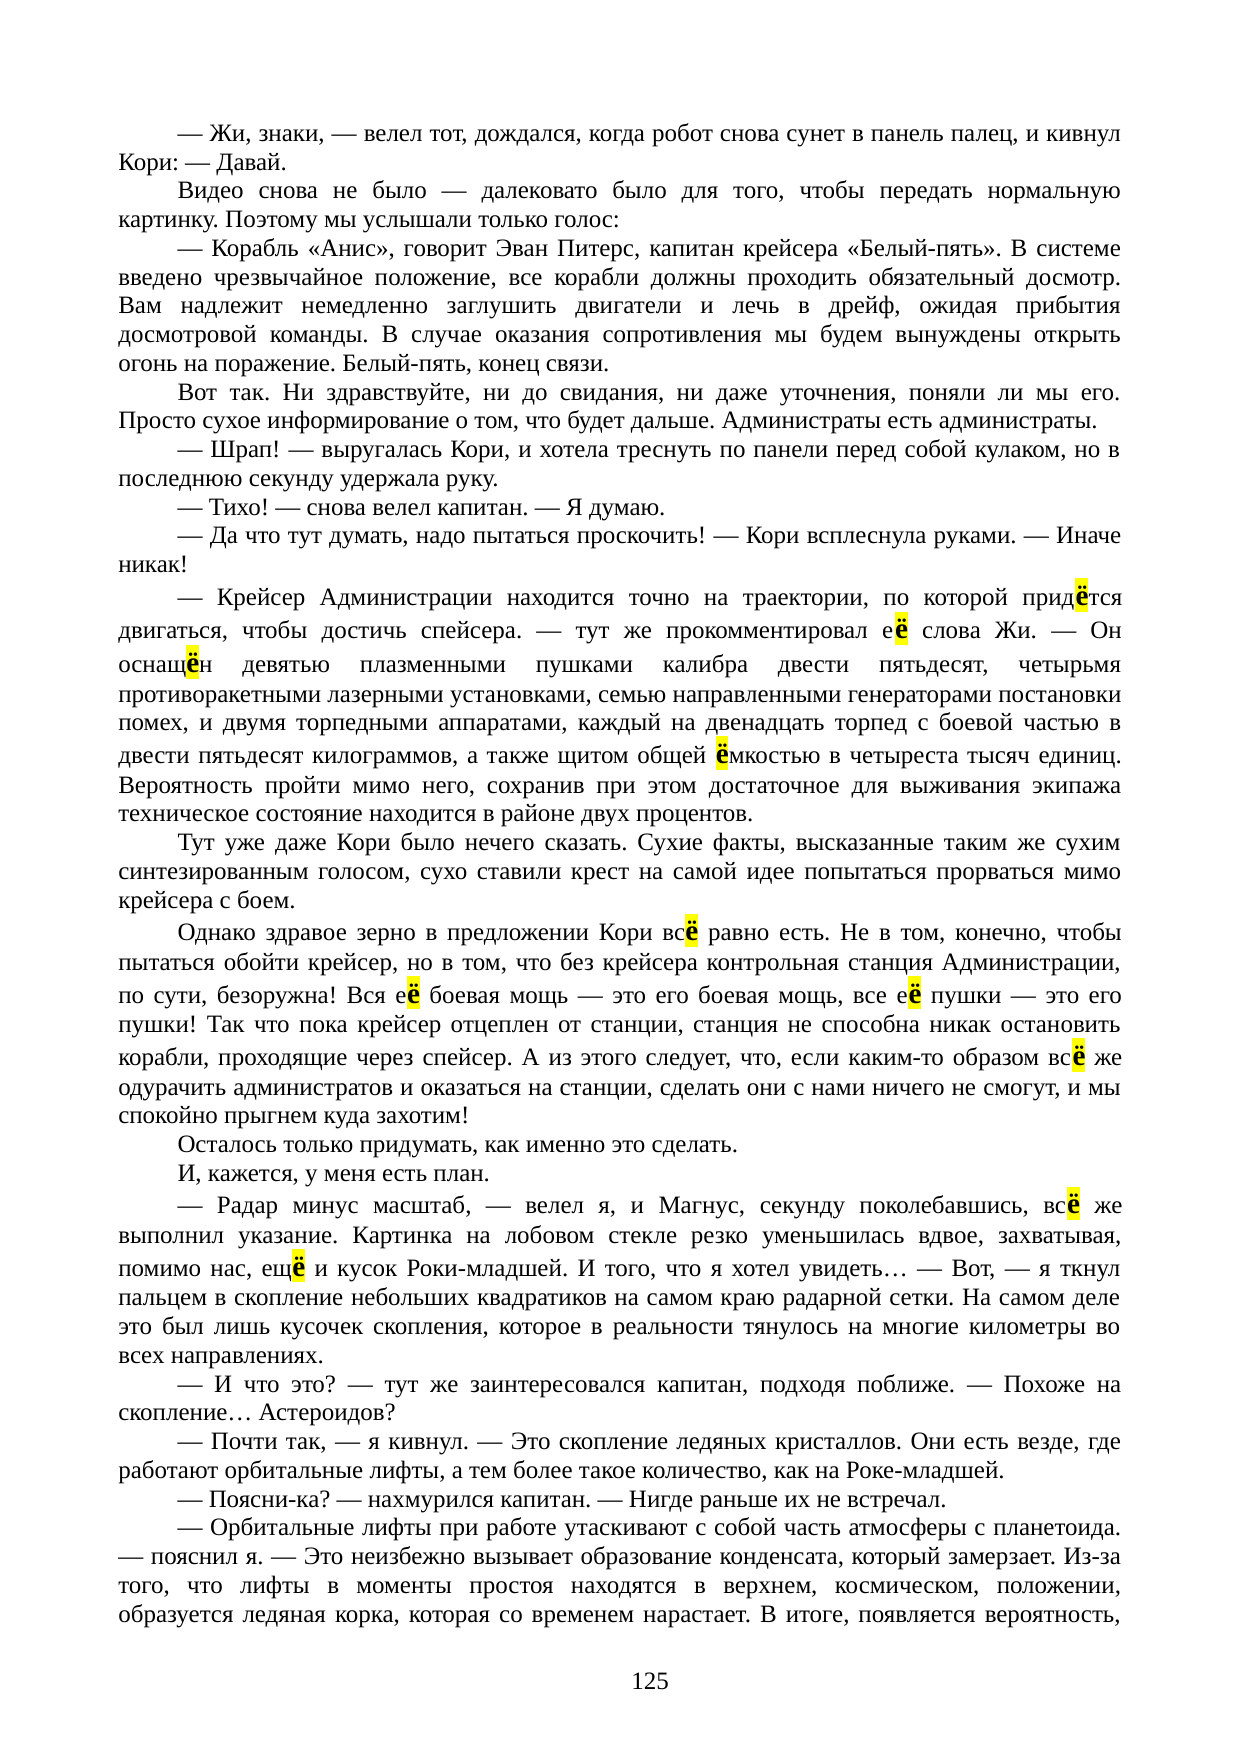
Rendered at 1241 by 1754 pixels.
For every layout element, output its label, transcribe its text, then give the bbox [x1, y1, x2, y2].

text Вот так. Ни здравствуйте, ни до свидания, ни даже уточнения, поняли ли мы его. Просто сухое информирование о том, что будет дальше. Администраты есть администраты. [118, 377, 1122, 434]
text — И что это? — тут же заинтересовался капитан, подходя поближе. — Похоже на скопление… Астероидов? [118, 1369, 1122, 1426]
text — Шрап! — выругалась Кори, и хотела треснуть по панели перед собой кулаком, но в последнюю секунду удержала руку. [118, 434, 1122, 492]
text Однако здравое зерно в предложении Кори всё равно есть. Не в том, конечно, чтобы пытаться обойти крейсер, но в том, что без крейсера контрольная станция Администрации, по сути, безоружна! Вся её боевая мощь — это его боевая мощь, все её пушки — это его пушки! Так что пока крейсер отцеплен от станции, станция не способна никак остановить корабли, проходящие через спейсер. А из этого следует, что, если каким-то образом всё же одурачить администратов и оказаться на станции, сделать они с нами ничего не смогут, и мы спокойно прыгнем куда захотим! [118, 913, 1122, 1129]
text — Орбитальные лифты при работе утаскивают с собой часть атмосферы с планетоида. — пояснил я. — Это неизбежно вызывает образование конденсата, который замерзает. Из-за того, что лифты в моменты простоя находятся в верхнем, космическом, положении, образуется ледяная корка, которая со временем нарастает. В итоге, появляется вероятность, [118, 1512, 1122, 1627]
text — Почти так, — я кивнул. — Это скопление ледяных кристаллов. Они есть везде, где работают орбитальные лифты, а тем более такое количество, как на Роке-младшей. [118, 1426, 1122, 1484]
text — Корабль «Анис», говорит Эван Питерс, капитан крейсера «Белый-пять». В системе введено чрезвычайное положение, все корабли должны проходить обязательный досмотр. Вам надлежит немедленно заглушить двигатели и лечь в дрейф, ожидая прибытия досмотровой команды. В случае оказания сопротивления мы будем вынуждены открыть огонь на поражение. Белый-пять, конец связи. [118, 233, 1122, 377]
text Тут уже даже Кори было нечего сказать. Сухие факты, высказанные таким же сухим синтезированным голосом, сухо ставили крест на самой идее попытаться прорваться мимо крейсера с боем. [118, 827, 1122, 913]
text — Поясни-ка? — нахмурился капитан. — Нигде раньше их не встречал. [118, 1484, 1122, 1512]
text Осталось только придумать, как именно это сделать. [118, 1129, 1122, 1158]
text И, кажется, у меня есть план. [118, 1158, 1122, 1187]
text Видео снова не было — далековато было для того, чтобы передать нормальную картинку. Поэтому мы услышали только голос: [118, 176, 1122, 233]
text — Тихо! — снова велел капитан. — Я думаю. [118, 492, 1122, 521]
text — Крейсер Администрации находится точно на траектории, по которой придётся двигаться, чтобы достичь спейсера. — тут же прокомментировал её слова Жи. — Он оснащён девятью плазменными пушками калибра двести пятьдесят, четырьмя противоракетными лазерными установками, семью направленными генераторами постановки помех, и двумя торпедными аппаратами, каждый на двенадцать торпед с боевой частью в двести пятьдесят килограммов, а также щитом общей ёмкостью в четыреста тысяч единиц. Вероятность пройти мимо него, сохранив при этом достаточное для выживания экипажа техническое состояние находится в районе двух процентов. [118, 578, 1122, 827]
text — Жи, знаки, — велел тот, дождался, когда робот снова сунет в панель палец, и кивнул Кори: — Давай. [118, 118, 1122, 176]
text — Да что тут думать, надо пытаться проскочить! — Кори всплеснула руками. — Иначе никак! [118, 521, 1122, 578]
text — Радар минус масштаб, — велел я, и Магнус, секунду поколебавшись, всё же выполнил указание. Картинка на лобовом стекле резко уменьшилась вдвое, захватывая, помимо нас, ещё и кусок Роки-младшей. И того, что я хотел увидеть… — Вот, — я ткнул пальцем в скопление небольших квадратиков на самом краю радарной сетки. На самом деле это был лишь кусочек скопления, которое в реальности тянулось на многие километры во всех направлениях. [118, 1187, 1122, 1369]
